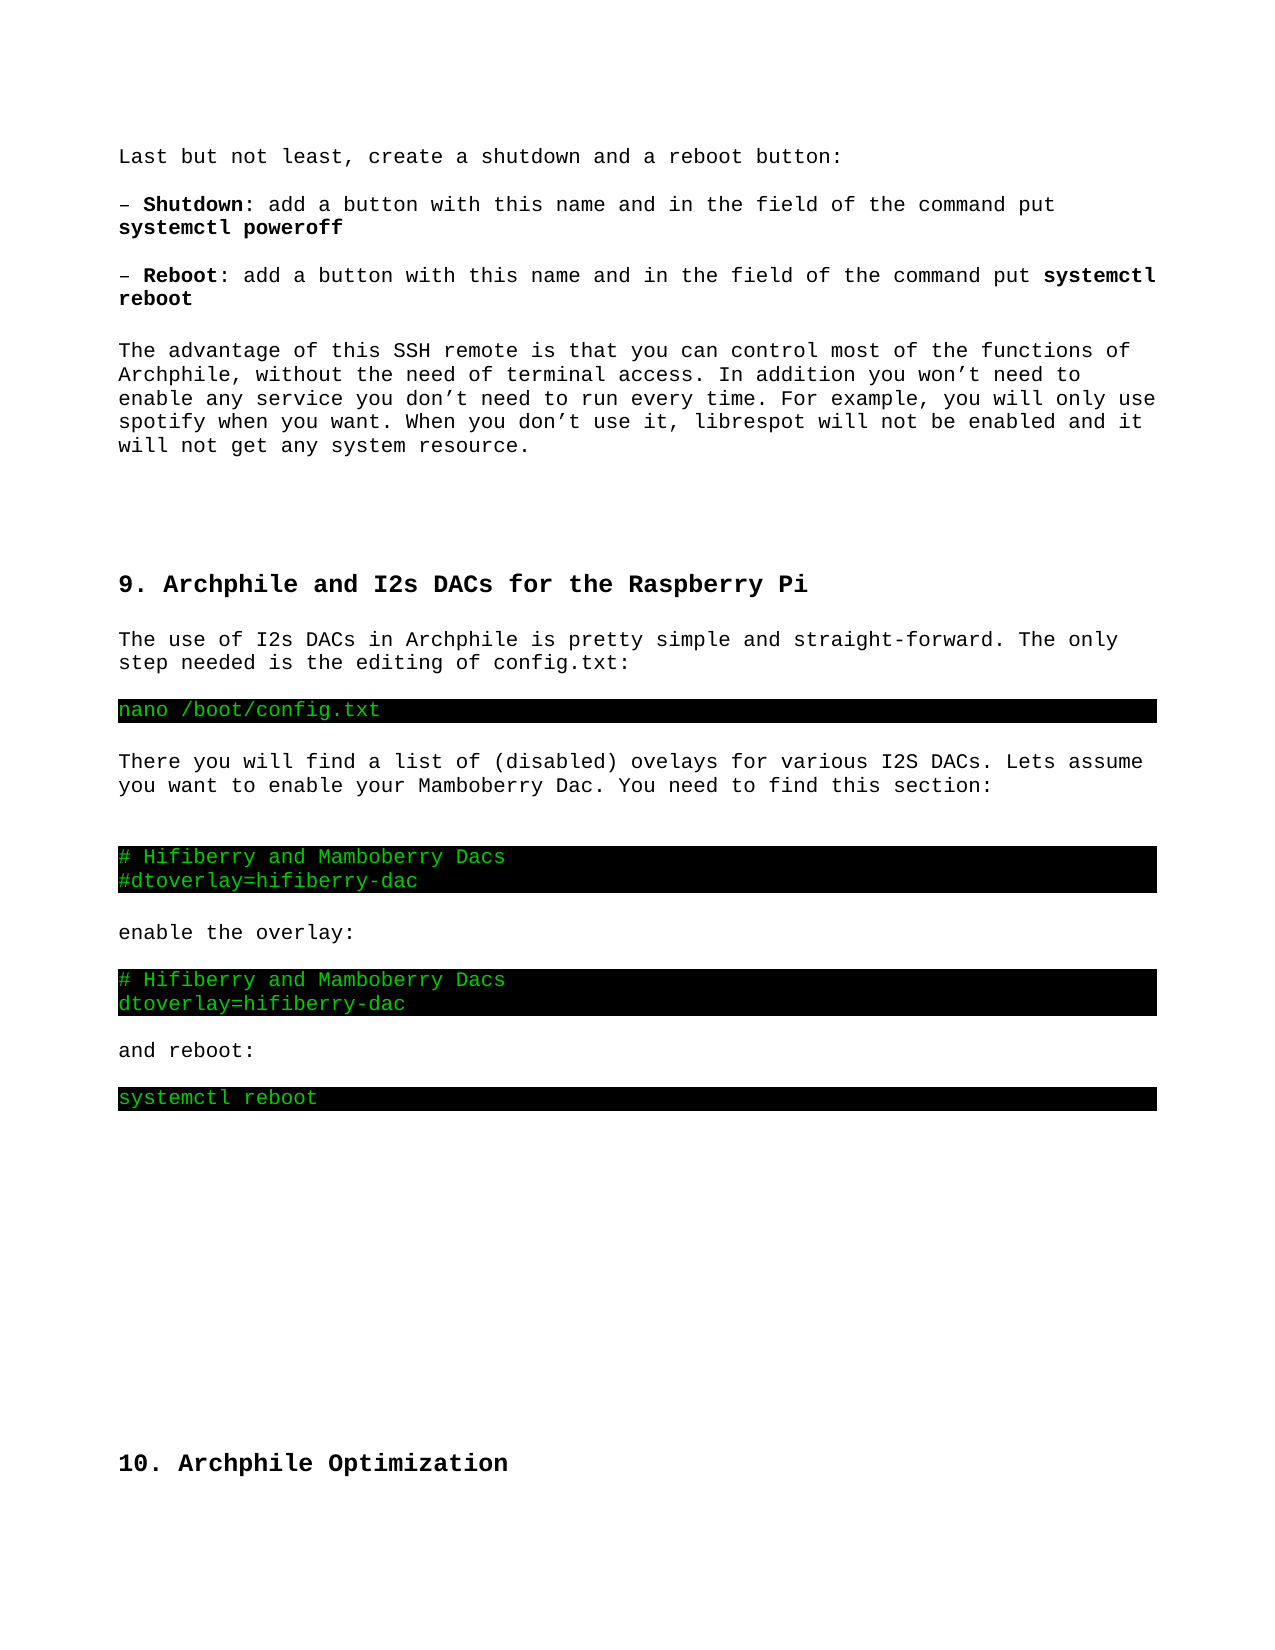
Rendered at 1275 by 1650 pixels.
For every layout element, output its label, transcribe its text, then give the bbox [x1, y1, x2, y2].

text – Shutdown: add a button with this name and in the field of the command put systemctl poweroff [118, 194, 1157, 241]
text The advantage of this SSH remote is that you can control most of the functions of Archphile, without the need of terminal access. In addition you won’t need to enable any service you don’t need to run every time. For example, you will only use spotify when you want. When you don’t use it, librespot will not be enabled and it will not get any system resource. [118, 340, 1157, 458]
text systemctl reboot [118, 1087, 1157, 1111]
text # Hifiberry and Mamboberry Dacs [118, 846, 1157, 870]
text Last but not least, create a shutdown and a reboot button: [118, 146, 1157, 170]
text There you will find a list of (disabled) ovelays for various I2S DACs. Lets assume you want to enable your Mamboberry Dac. You need to find this section: [118, 751, 1157, 799]
text 10. Archphile Optimization [118, 1451, 1157, 1479]
text nano /boot/config.txt [118, 699, 1157, 723]
text – Reboot: add a button with this name and in the field of the command put systemctl reboot [118, 265, 1157, 312]
text enable the overlay: [118, 922, 1157, 945]
text The use of I2s DACs in Archphile is pretty simple and straight-forward. The only step needed is the editing of config.txt: [118, 628, 1157, 676]
text 9. Archphile and I2s DACs for the Raspberry Pi [118, 572, 1157, 600]
text and reboot: [118, 1040, 1157, 1063]
text dtoverlay=hifiberry-dac [118, 993, 1157, 1016]
text #dtoverlay=hifiberry-dac [118, 870, 1157, 893]
text # Hifiberry and Mamboberry Dacs [118, 969, 1157, 993]
